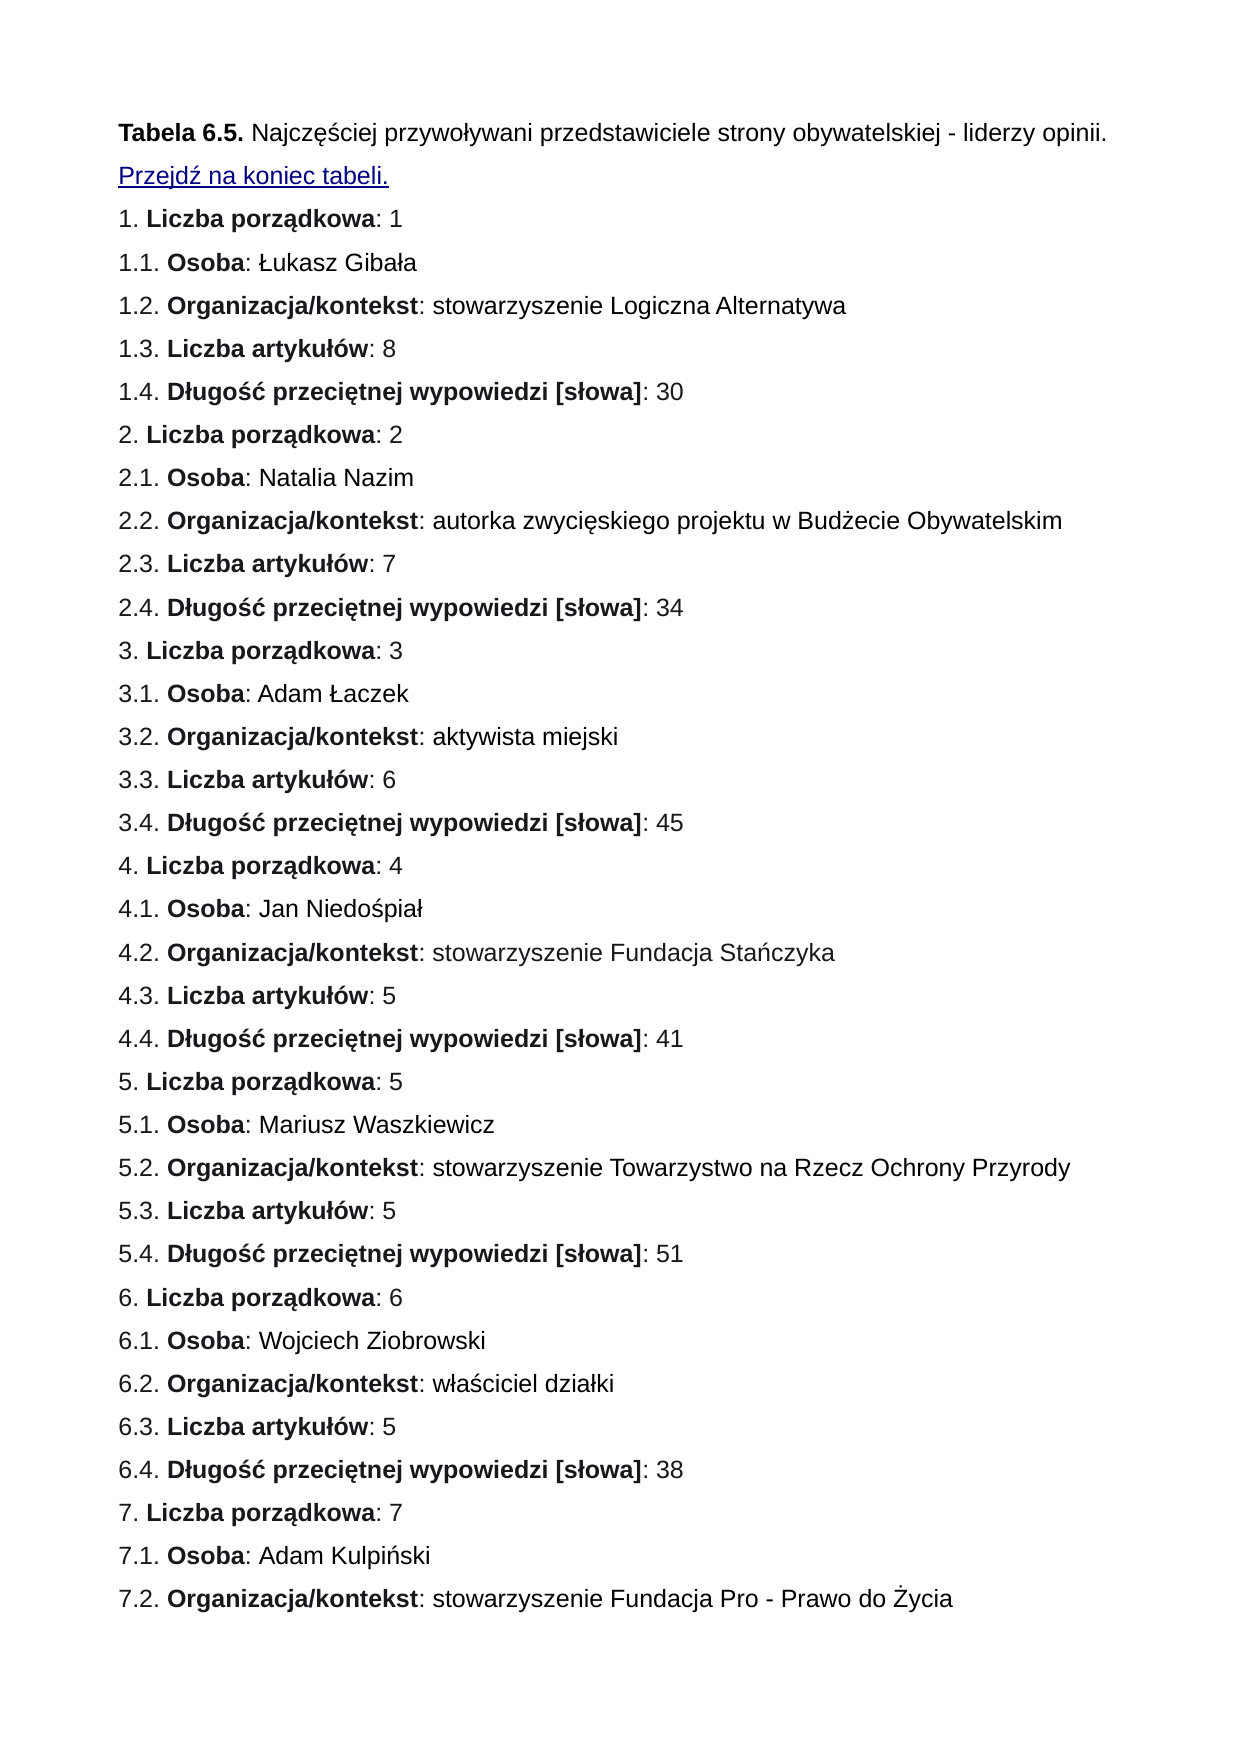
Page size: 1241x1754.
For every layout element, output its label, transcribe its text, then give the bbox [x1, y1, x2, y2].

text 6. Liczba porządkowa: 6 [118, 1282, 1122, 1311]
text 5.2. Organizacja/kontekst: stowarzyszenie Towarzystwo na Rzecz Ochrony Przyrody [118, 1153, 1122, 1182]
text 5.3. Liczba artykułów: 5 [118, 1196, 1122, 1225]
text 2.1. Osoba: Natalia Nazim [118, 463, 1122, 492]
subtitle Tabela 6.5. Najczęściej przywoływani przedstawiciele strony obywatelskiej - liderzy opinii. Przejdź na koniec tabeli. [118, 118, 1122, 190]
text 4.4. Długość przeciętnej wypowiedzi [słowa]: 41 [118, 1024, 1122, 1052]
text 6.1. Osoba: Wojciech Ziobrowski [118, 1326, 1122, 1354]
text 2. Liczba porządkowa: 2 [118, 420, 1122, 449]
text 2.4. Długość przeciętnej wypowiedzi [słowa]: 34 [118, 592, 1122, 621]
text 4.2. Organizacja/kontekst: stowarzyszenie Fundacja Stańczyka [118, 937, 1122, 966]
text 6.4. Długość przeciętnej wypowiedzi [słowa]: 38 [118, 1455, 1122, 1484]
text 3.4. Długość przeciętnej wypowiedzi [słowa]: 45 [118, 808, 1122, 837]
text 1. Liczba porządkowa: 1 [118, 204, 1122, 233]
text 3.1. Osoba: Adam Łaczek [118, 679, 1122, 707]
text 7. Liczba porządkowa: 7 [118, 1498, 1122, 1527]
text 3. Liczba porządkowa: 3 [118, 636, 1122, 664]
text 3.3. Liczba artykułów: 6 [118, 765, 1122, 794]
text 1.4. Długość przeciętnej wypowiedzi [słowa]: 30 [118, 377, 1122, 406]
text 7.2. Organizacja/kontekst: stowarzyszenie Fundacja Pro - Prawo do Życia [118, 1584, 1122, 1613]
text 4.1. Osoba: Jan Niedośpiał [118, 894, 1122, 923]
text 5. Liczba porządkowa: 5 [118, 1067, 1122, 1096]
text 1.3. Liczba artykułów: 8 [118, 334, 1122, 362]
text 5.1. Osoba: Mariusz Waszkiewicz [118, 1110, 1122, 1139]
text 3.2. Organizacja/kontekst: aktywista miejski [118, 722, 1122, 751]
text 6.2. Organizacja/kontekst: właściciel działki [118, 1369, 1122, 1397]
text 4. Liczba porządkowa: 4 [118, 851, 1122, 880]
text 6.3. Liczba artykułów: 5 [118, 1412, 1122, 1441]
text 2.2. Organizacja/kontekst: autorka zwycięskiego projektu w Budżecie Obywatelskim [118, 506, 1122, 535]
text 4.3. Liczba artykułów: 5 [118, 981, 1122, 1009]
text 1.1. Osoba: Łukasz Gibała [118, 247, 1122, 276]
text 2.3. Liczba artykułów: 7 [118, 549, 1122, 578]
text 5.4. Długość przeciętnej wypowiedzi [słowa]: 51 [118, 1239, 1122, 1268]
text 7.1. Osoba: Adam Kulpiński [118, 1541, 1122, 1570]
text 1.2. Organizacja/kontekst: stowarzyszenie Logiczna Alternatywa [118, 291, 1122, 319]
